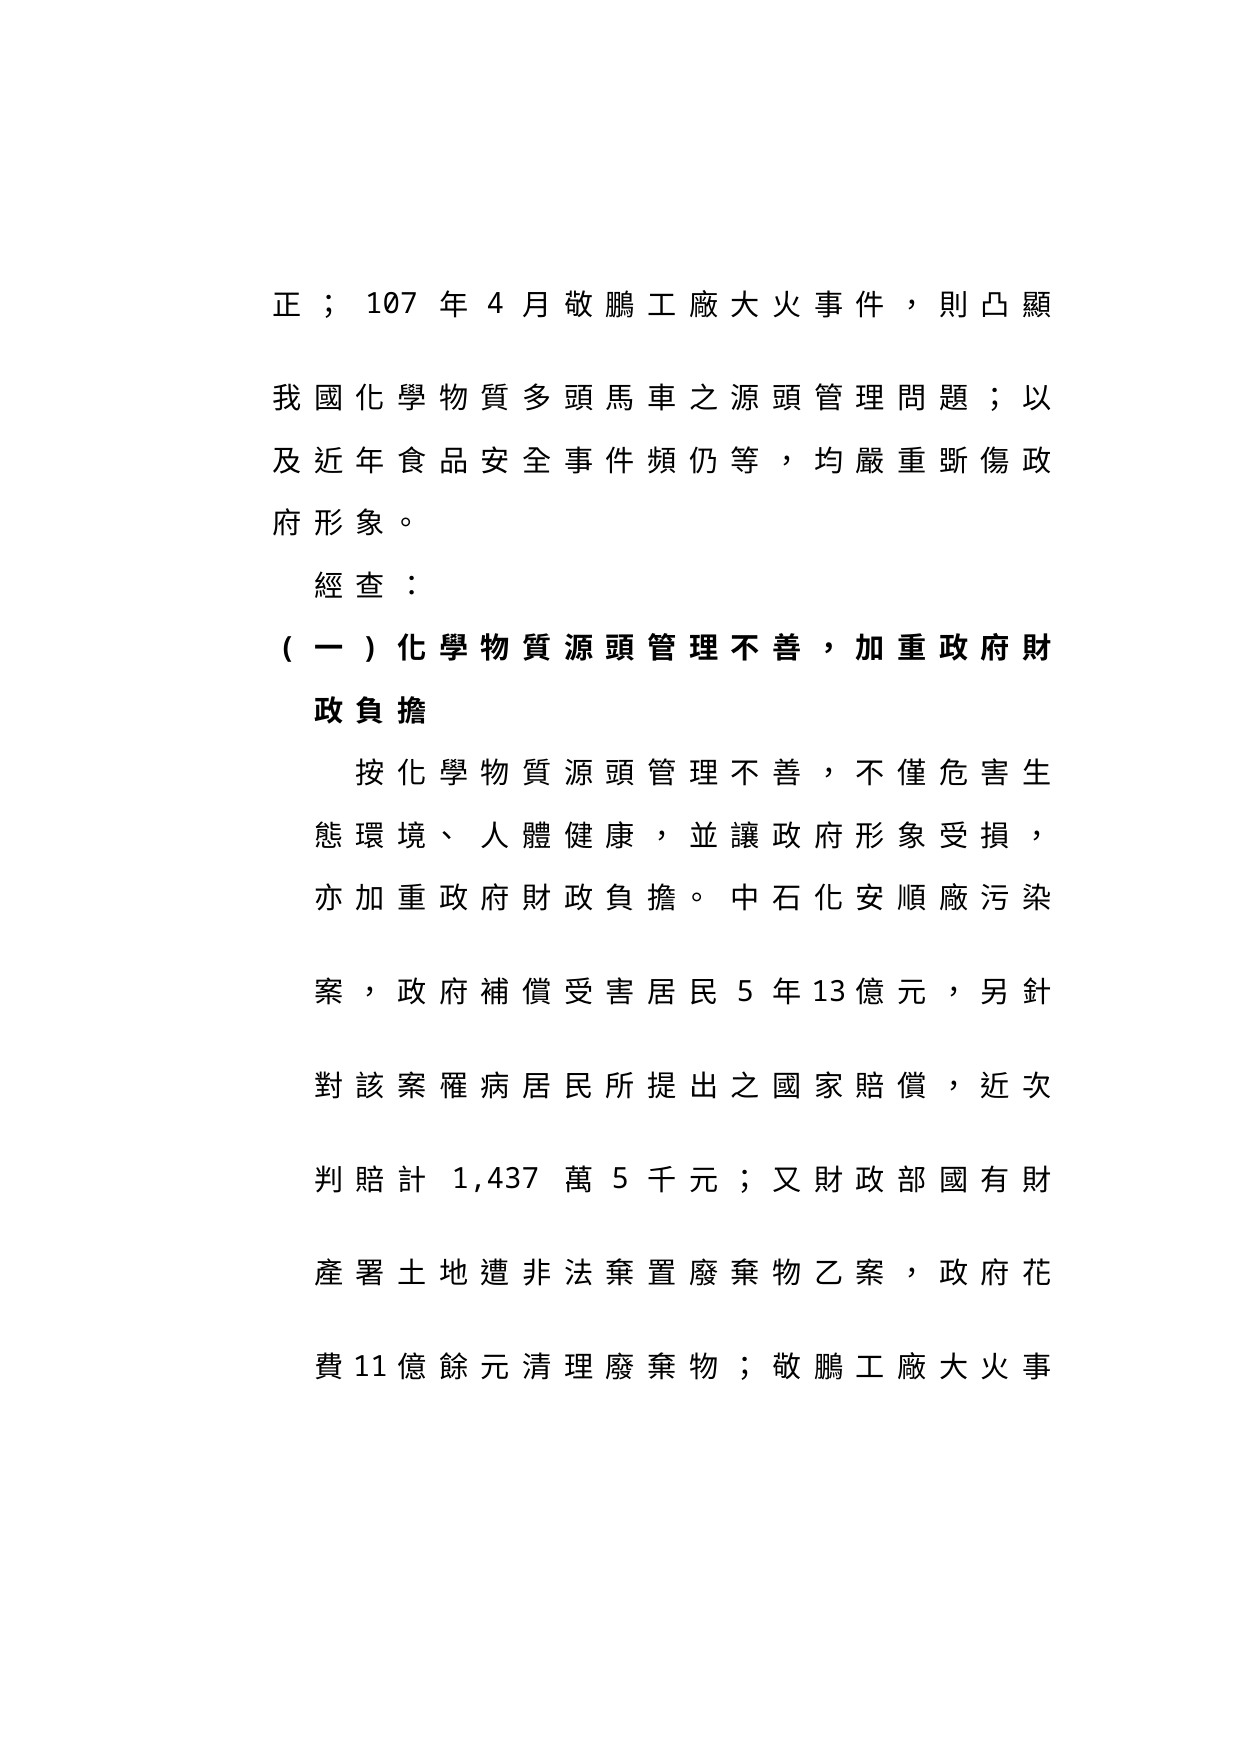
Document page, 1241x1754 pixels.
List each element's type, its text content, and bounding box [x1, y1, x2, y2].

text 經查： [242, 542, 1058, 604]
text (一)化學物質源頭管理不善，加重政府財政負擔 [242, 604, 1058, 729]
text 正；107年4月敬鵬工廠大火事件，則凸顯我國化學物質多頭馬車之源頭管理問題；以及近年食品安全事件頻仍等，均嚴重斲傷政府形象。 [242, 229, 1058, 542]
text 按化學物質源頭管理不善，不僅危害生態環境、人體健康，並讓政府形象受損，亦加重政府財政負擔。中石化安順廠污染案，政府補償受害居民5年13億元，另針對該案罹病居民所提出之國家賠償，近次判賠計1,437萬5千元；又財政部國有財產署土地遭非法棄置廢棄物乙案，政府花費11億餘元清理廢棄物；敬鵬工廠大火事 [271, 729, 1058, 1417]
